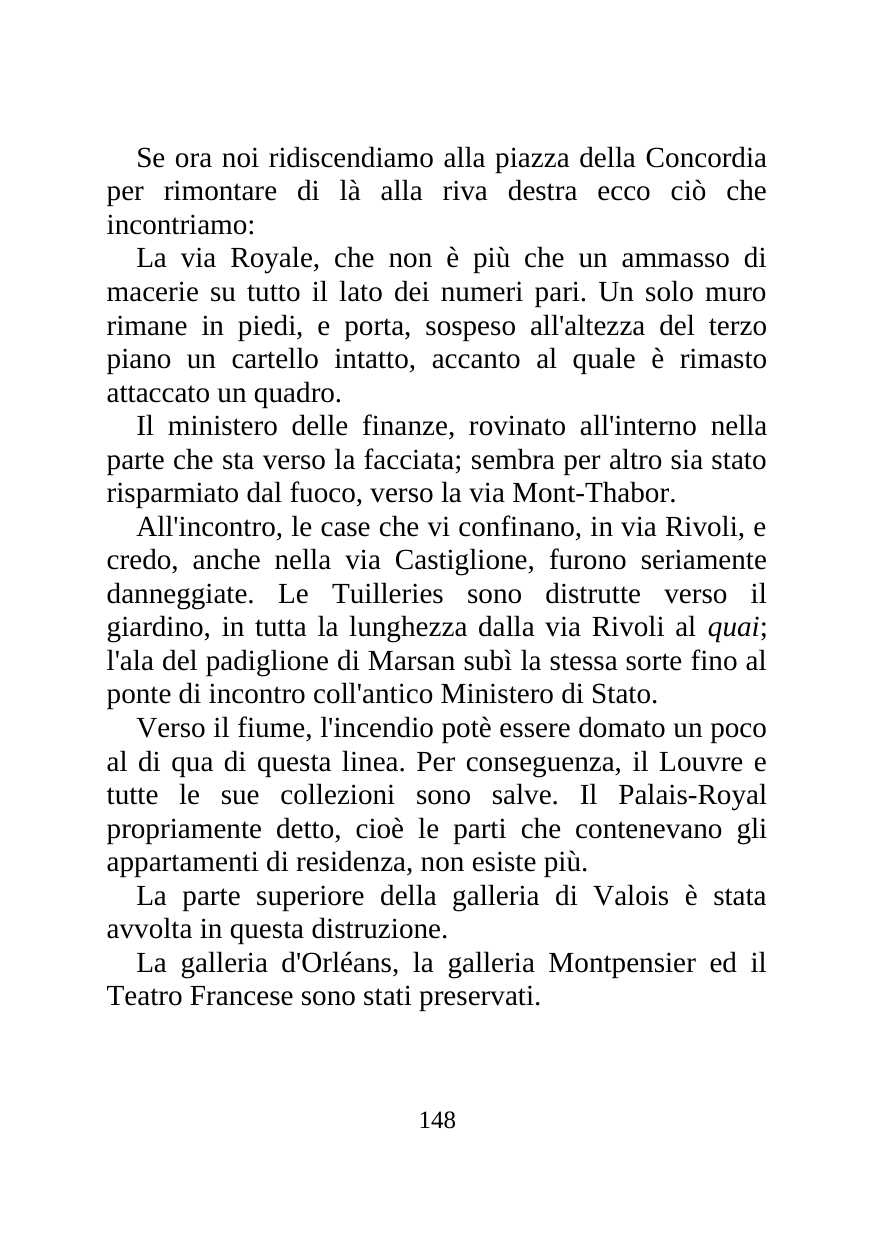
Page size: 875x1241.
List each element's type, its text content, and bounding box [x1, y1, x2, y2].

text La parte superiore della galleria di Valois è stata avvolta in questa distruzione. [106, 878, 768, 945]
text Verso il fiume, l'incendio potè essere domato un poco al di qua di questa linea. Per conseguenza, il Louvre e tutte le sue collezioni sono salve. Il Palais-Royal propriamente detto, cioè le parti che contenevano gli appartamenti di residenza, non esiste più. [106, 710, 768, 878]
text Se ora noi ridiscendiamo alla piazza della Concordia per rimontare di là alla riva destra ecco ciò che incontriamo: [106, 140, 768, 241]
text La galleria d'Orléans, la galleria Montpensier ed il Teatro Francese sono stati preservati. [106, 945, 768, 1012]
text All'incontro, le case che vi confinano, in via Rivoli, e credo, anche nella via Castiglione, furono seriamente danneggiate. Le Tuilleries sono distrutte verso il giardino, in tutta la lunghezza dalla via Rivoli al quai; l'ala del padiglione di Marsan subì la stessa sorte fino al ponte di incontro coll'antico Ministero di Stato. [106, 509, 768, 710]
text La via Royale, che non è più che un ammasso di macerie su tutto il lato dei numeri pari. Un solo muro rimane in piedi, e porta, sospeso all'altezza del terzo piano un cartello intatto, accanto al quale è rimasto attaccato un quadro. [106, 241, 768, 408]
text Il ministero delle finanze, rovinato all'interno nella parte che sta verso la facciata; sembra per altro sia stato risparmiato dal fuoco, verso la via Mont-Thabor. [106, 408, 768, 509]
